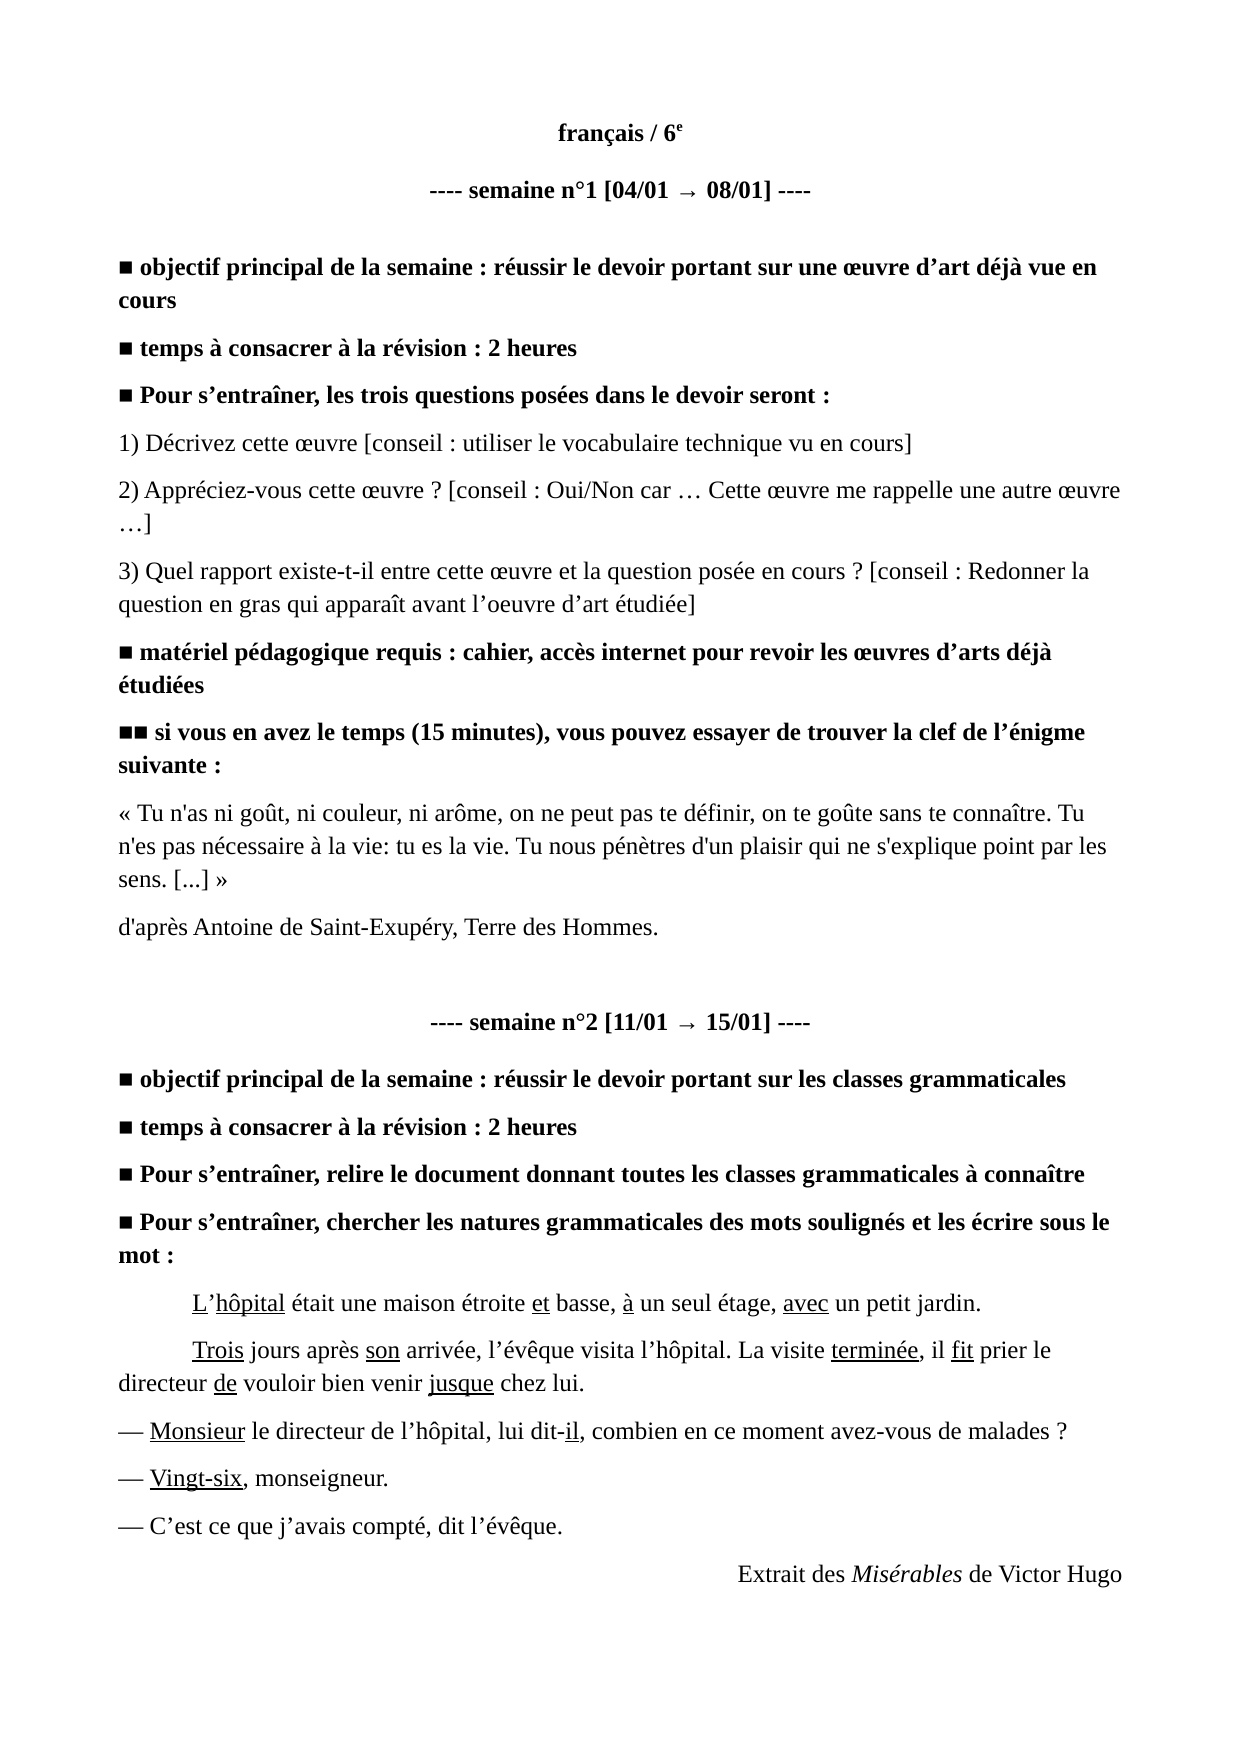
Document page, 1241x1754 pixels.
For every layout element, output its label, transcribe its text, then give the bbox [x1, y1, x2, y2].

text ■ temps à consacrer à la révision : 2 heures [118, 333, 1122, 361]
text Trois jours après son arrivée, l’évêque visita l’hôpital. La visite terminée, il fit prier le directeur de vouloir bien venir jusque chez lui. [118, 1335, 1122, 1397]
text ■■ si vous en avez le temps (15 minutes), vous pouvez essayer de trouver la clef de l’énigme suivante : [118, 717, 1122, 779]
text ■ temps à consacrer à la révision : 2 heures [118, 1112, 1122, 1141]
text ■ objectif principal de la semaine : réussir le devoir portant sur une œuvre d’art déjà vue en cours [118, 252, 1122, 314]
text ■ objectif principal de la semaine : réussir le devoir portant sur les classes grammaticales [118, 1064, 1122, 1093]
text L’hôpital était une maison étroite et basse, à un seul étage, avec un petit jardin. [118, 1288, 1122, 1316]
text 3) Quel rapport existe-t-il entre cette œuvre et la question posée en cours ? [conseil : Redonner la question en gras qui apparaît avant l’oeuvre d’art étudiée] [118, 556, 1122, 618]
text français / 6e [118, 118, 1122, 147]
text — Vingt-six, monseigneur. [118, 1463, 1122, 1492]
text 2) Appréciez-vous cette œuvre ? [conseil : Oui/Non car … Cette œuvre me rappelle une autre œuvre …] [118, 475, 1122, 537]
text — Monsieur le directeur de l’hôpital, lui dit-il, combien en ce moment avez-vous de malades ? [118, 1416, 1122, 1445]
text 1) Décrivez cette œuvre [conseil : utiliser le vocabulaire technique vu en cours] [118, 428, 1122, 457]
text — C’est ce que j’avais compté, dit l’évêque. [118, 1511, 1122, 1540]
text ■ matériel pédagogique requis : cahier, accès internet pour revoir les œuvres d’arts déjà étudiées [118, 637, 1122, 698]
text d'après Antoine de Saint-Exupéry, Terre des Hommes. [118, 912, 1122, 940]
text ■ Pour s’entraîner, chercher les natures grammaticales des mots soulignés et les écrire sous le mot : [118, 1207, 1122, 1269]
text Extrait des Misérables de Victor Hugo [118, 1559, 1122, 1587]
text ■ Pour s’entraîner, relire le document donnant toutes les classes grammaticales à connaître [118, 1159, 1122, 1188]
text « Tu n'as ni goût, ni couleur, ni arôme, on ne peut pas te définir, on te goûte sans te connaître. Tu n'es pas nécessaire à la vie: tu es la vie. Tu nous pénètres d'un plaisir qui ne s'explique point par les sens. [...] » [118, 798, 1122, 893]
text ---- semaine n°1 [04/01 → 08/01] ---- [118, 176, 1122, 204]
text ■ Pour s’entraîner, les trois questions posées dans le devoir seront : [118, 380, 1122, 409]
text ---- semaine n°2 [11/01 → 15/01] ---- [118, 1007, 1122, 1036]
